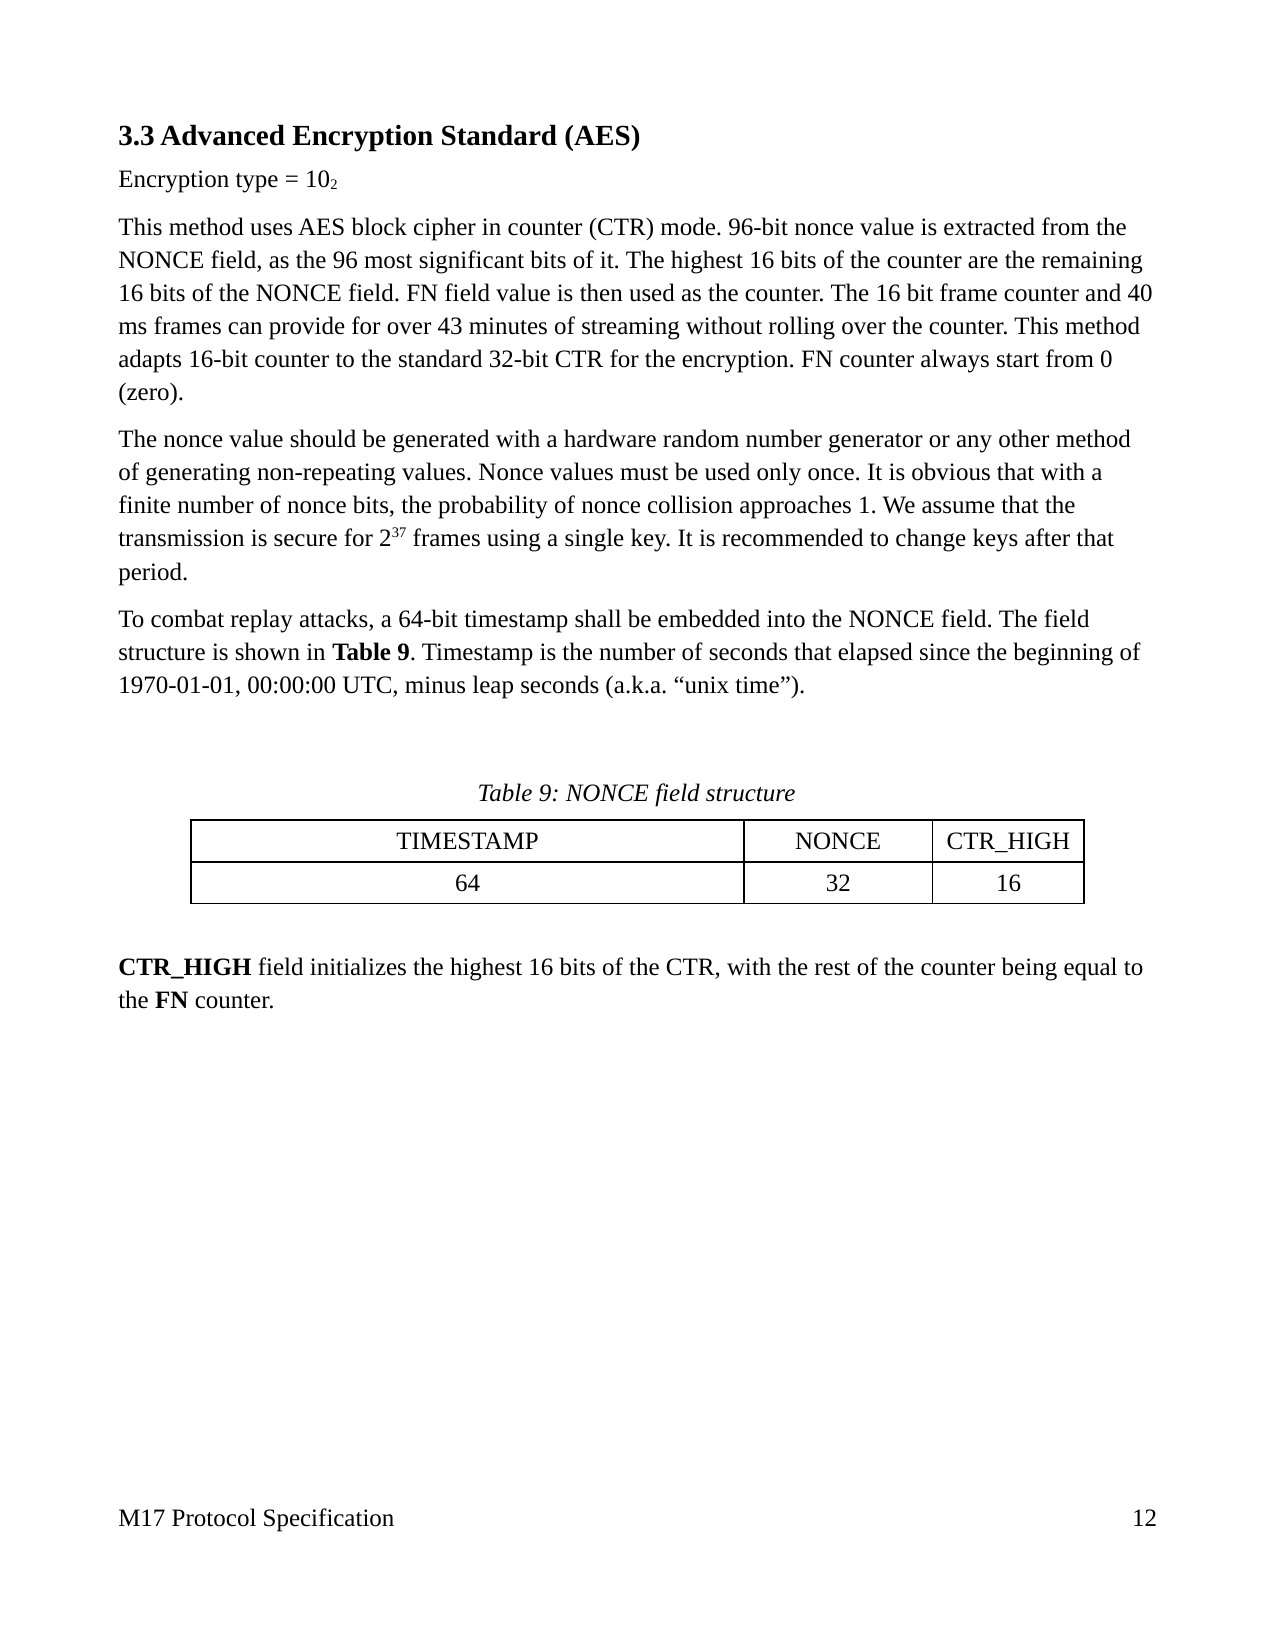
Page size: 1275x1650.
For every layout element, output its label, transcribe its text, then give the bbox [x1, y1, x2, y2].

table_cell 64 [192, 863, 743, 903]
text The nonce value should be generated with a hardware random number generator or any other method of generating non-repeating values. Nonce values must be used only once. It is obvious that with a finite number of nonce bits, the probability of nonce collision approaches 1. We assume that the transmission is secure for 237 frames using a single key. It is recommended to change keys after that period. [118, 424, 1157, 585]
table_header TIMESTAMP [192, 821, 743, 861]
text Encryption type = 102 [118, 164, 1157, 193]
table_cell 16 [933, 863, 1083, 903]
table_header CTR_HIGH [933, 821, 1083, 861]
text To combat replay attacks, a 64-bit timestamp shall be embedded into the NONCE field. The field structure is shown in Table 9. Timestamp is the number of seconds that elapsed since the beginning of 1970-01-01, 00:00:00 UTC, minus leap seconds (a.k.a. “unix time”). [118, 604, 1157, 699]
text CTR_HIGH field initializes the highest 16 bits of the CTR, with the rest of the counter being equal to the FN counter. [118, 952, 1157, 1014]
table_cell 32 [745, 863, 932, 903]
subtitle 3.3 Advanced Encryption Standard (AES) [118, 118, 1157, 152]
text Table 9: NONCE field structure [118, 778, 1157, 807]
table_header NONCE [745, 821, 932, 861]
text This method uses AES block cipher in counter (CTR) mode. 96-bit nonce value is extracted from the NONCE field, as the 96 most significant bits of it. The highest 16 bits of the counter are the remaining 16 bits of the NONCE field. FN field value is then used as the counter. The 16 bit frame counter and 40 ms frames can provide for over 43 minutes of streaming without rolling over the counter. This method adapts 16-bit counter to the standard 32-bit CTR for the encryption. FN counter always start from 0 (zero). [118, 212, 1157, 406]
